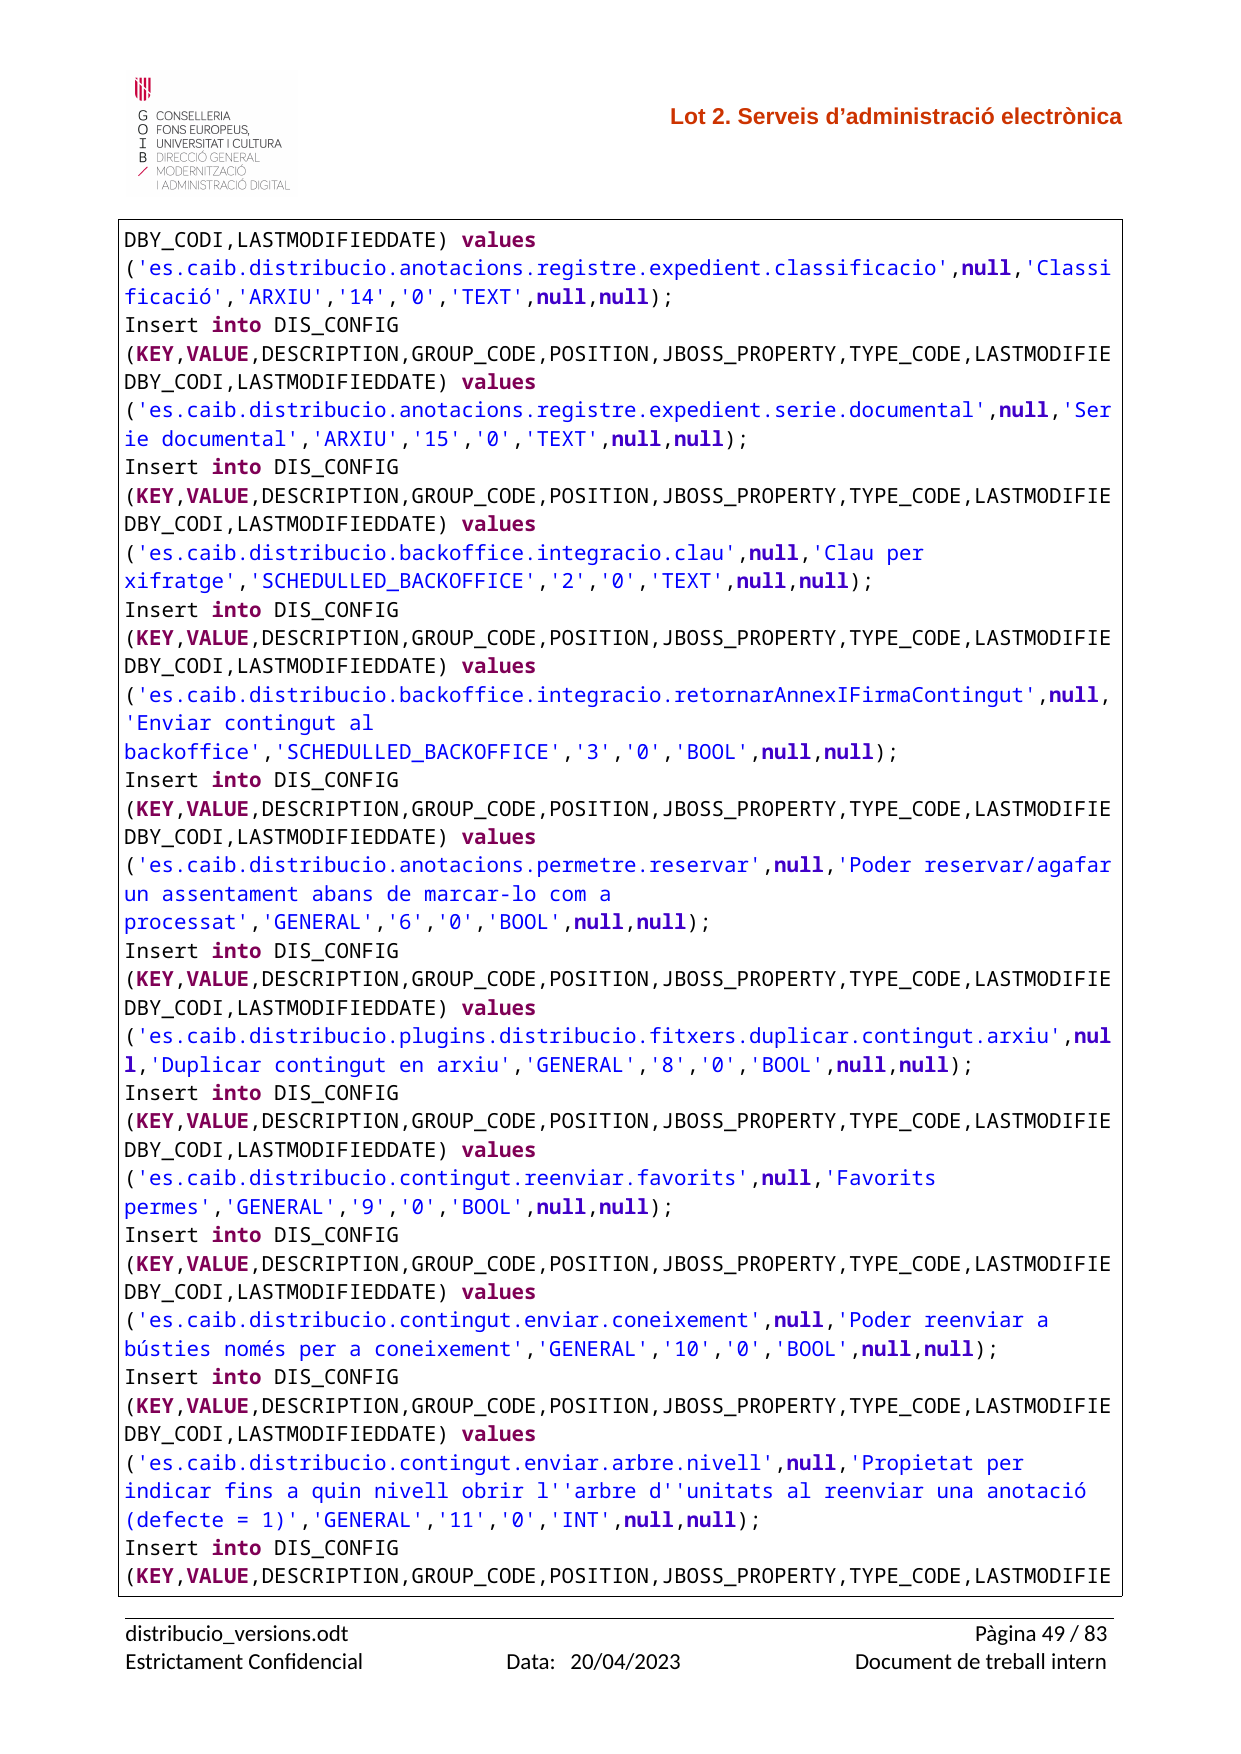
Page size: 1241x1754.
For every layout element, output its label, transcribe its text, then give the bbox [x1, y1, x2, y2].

table_header DBY_CODI,LASTMODIFIEDDATE) values ('es.caib.distribucio.anotacions.registre.expedient.classificacio',null,'Classificació','ARXIU','14','0','TEXT',null,null); Insert into DIS_CONFIG (KEY,VALUE,DESCRIPTION,GROUP_CODE,POSITION,JBOSS_PROPERTY,TYPE_CODE,LASTMODIFIEDBY_CODI,LASTMODIFIEDDATE) values ('es.caib.distribucio.anotacions.registre.expedient.serie.documental',null,'Serie documental','ARXIU','15','0','TEXT',null,null); Insert into DIS_CONFIG (KEY,VALUE,DESCRIPTION,GROUP_CODE,POSITION,JBOSS_PROPERTY,TYPE_CODE,LASTMODIFIEDBY_CODI,LASTMODIFIEDDATE) values ('es.caib.distribucio.backoffice.integracio.clau',null,'Clau per xifratge','SCHEDULLED_BACKOFFICE','2','0','TEXT',null,null); Insert into DIS_CONFIG (KEY,VALUE,DESCRIPTION,GROUP_CODE,POSITION,JBOSS_PROPERTY,TYPE_CODE,LASTMODIFIEDBY_CODI,LASTMODIFIEDDATE) values ('es.caib.distribucio.backoffice.integracio.retornarAnnexIFirmaContingut',null,'Enviar contingut al backoffice','SCHEDULLED_BACKOFFICE','3','0','BOOL',null,null); Insert into DIS_CONFIG (KEY,VALUE,DESCRIPTION,GROUP_CODE,POSITION,JBOSS_PROPERTY,TYPE_CODE,LASTMODIFIEDBY_CODI,LASTMODIFIEDDATE) values ('es.caib.distribucio.anotacions.permetre.reservar',null,'Poder reservar/agafar un assentament abans de marcar-lo com a processat','GENERAL','6','0','BOOL',null,null); Insert into DIS_CONFIG (KEY,VALUE,DESCRIPTION,GROUP_CODE,POSITION,JBOSS_PROPERTY,TYPE_CODE,LASTMODIFIEDBY_CODI,LASTMODIFIEDDATE) values ('es.caib.distribucio.plugins.distribucio.fitxers.duplicar.contingut.arxiu',null,'Duplicar contingut en arxiu','GENERAL','8','0','BOOL',null,null); Insert into DIS_CONFIG (KEY,VALUE,DESCRIPTION,GROUP_CODE,POSITION,JBOSS_PROPERTY,TYPE_CODE,LASTMODIFIEDBY_CODI,LASTMODIFIEDDATE) values ('es.caib.distribucio.contingut.reenviar.favorits',null,'Favorits permes','GENERAL','9','0','BOOL',null,null); Insert into DIS_CONFIG (KEY,VALUE,DESCRIPTION,GROUP_CODE,POSITION,JBOSS_PROPERTY,TYPE_CODE,LASTMODIFIEDBY_CODI,LASTMODIFIEDDATE) values ('es.caib.distribucio.contingut.enviar.coneixement',null,'Poder reenviar a bústies només per a coneixement','GENERAL','10','0','BOOL',null,null); Insert into DIS_CONFIG (KEY,VALUE,DESCRIPTION,GROUP_CODE,POSITION,JBOSS_PROPERTY,TYPE_CODE,LASTMODIFIEDBY_CODI,LASTMODIFIEDDATE) values ('es.caib.distribucio.contingut.enviar.arbre.nivell',null,'Propietat per indicar fins a quin nivell obrir l''arbre d''unitats al reenviar una anotació (defecte = 1)','GENERAL','11','0','INT',null,null); Insert into DIS_CONFIG (KEY,VALUE,DESCRIPTION,GROUP_CODE,POSITION,JBOSS_PROPERTY,TYPE_CODE,LASTMODIFIE [119, 220, 1122, 1596]
picture [126, 70, 299, 197]
